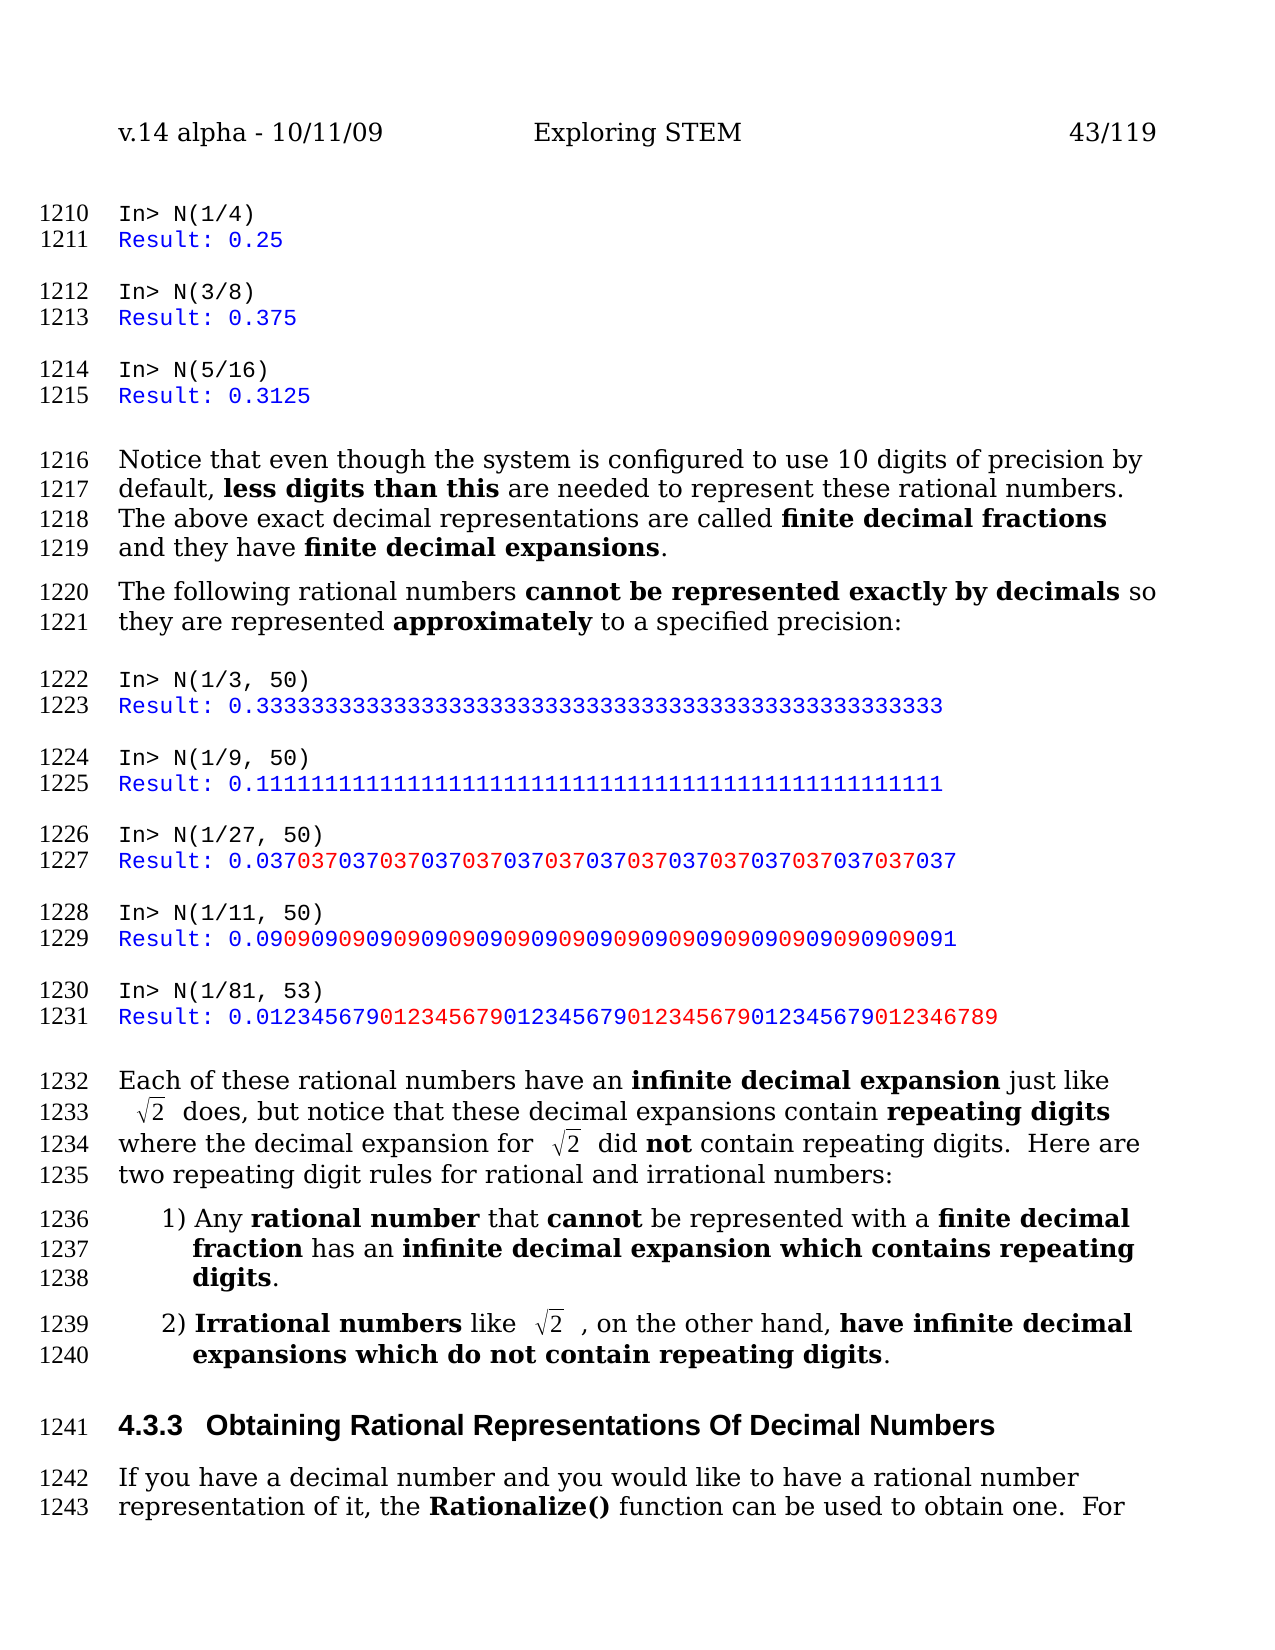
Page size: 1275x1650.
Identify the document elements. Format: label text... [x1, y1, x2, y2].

text In> N(1/81, 53) [118, 979, 1157, 1005]
text Result: 0.11111111111111111111111111111111111111111111111111 [118, 772, 1157, 798]
text Result: 0.037037037037037037037037037037037037037037037037037 [118, 850, 1157, 876]
text Result: 0.375 [118, 306, 1157, 332]
text If you have a decimal number and you would like to have a rational number representation of it, the Rationalize() function can be used to obtain one. For [118, 1463, 1157, 1521]
text In> N(5/16) [118, 358, 1157, 384]
text 2) Irrational numbers like, on the other hand, have infinite decimal expansions which do not contain repeating digits. [161, 1308, 1157, 1369]
text In> N(1/27, 50) [118, 824, 1157, 850]
text Result: 0.25 [118, 229, 1157, 254]
subtitle Obtaining Rational Representations Of Decimal Numbers [118, 1408, 1157, 1442]
text In> N(1/9, 50) [118, 746, 1157, 772]
text 1) Any rational number that cannot be represented with a finite decimal fraction has an infinite decimal expansion which contains repeating digits. [161, 1204, 1157, 1293]
text Result: 0.3125 [118, 384, 1157, 410]
text Each of these rational numbers have an infinite decimal expansion just likedoes, but notice that these decimal expansions contain repeating digits where the decimal expansion fordid not contain repeating digits. Here are two repeating digit rules for rational and irrational numbers: [118, 1066, 1157, 1189]
text In> N(1/4) [118, 203, 1157, 229]
text Result: 0.33333333333333333333333333333333333333333333333333 [118, 694, 1157, 720]
text Result: 0.090909090909090909090909090909090909090909090909091 [118, 927, 1157, 953]
text In> N(1/11, 50) [118, 902, 1157, 927]
text Result: 0.012345679012345679012345679012345679012345679012346789 [118, 1005, 1157, 1031]
text In> N(3/8) [118, 281, 1157, 306]
text In> N(1/3, 50) [118, 668, 1157, 694]
text The following rational numbers cannot be represented exactly by decimals so they are represented approximately to a specified precision: [118, 577, 1157, 636]
text Notice that even though the system is configured to use 10 digits of precision by default, less digits than this are needed to represent these rational numbers. The above exact decimal representations are called finite decimal fractions and they have finite decimal expansions. [118, 445, 1157, 562]
